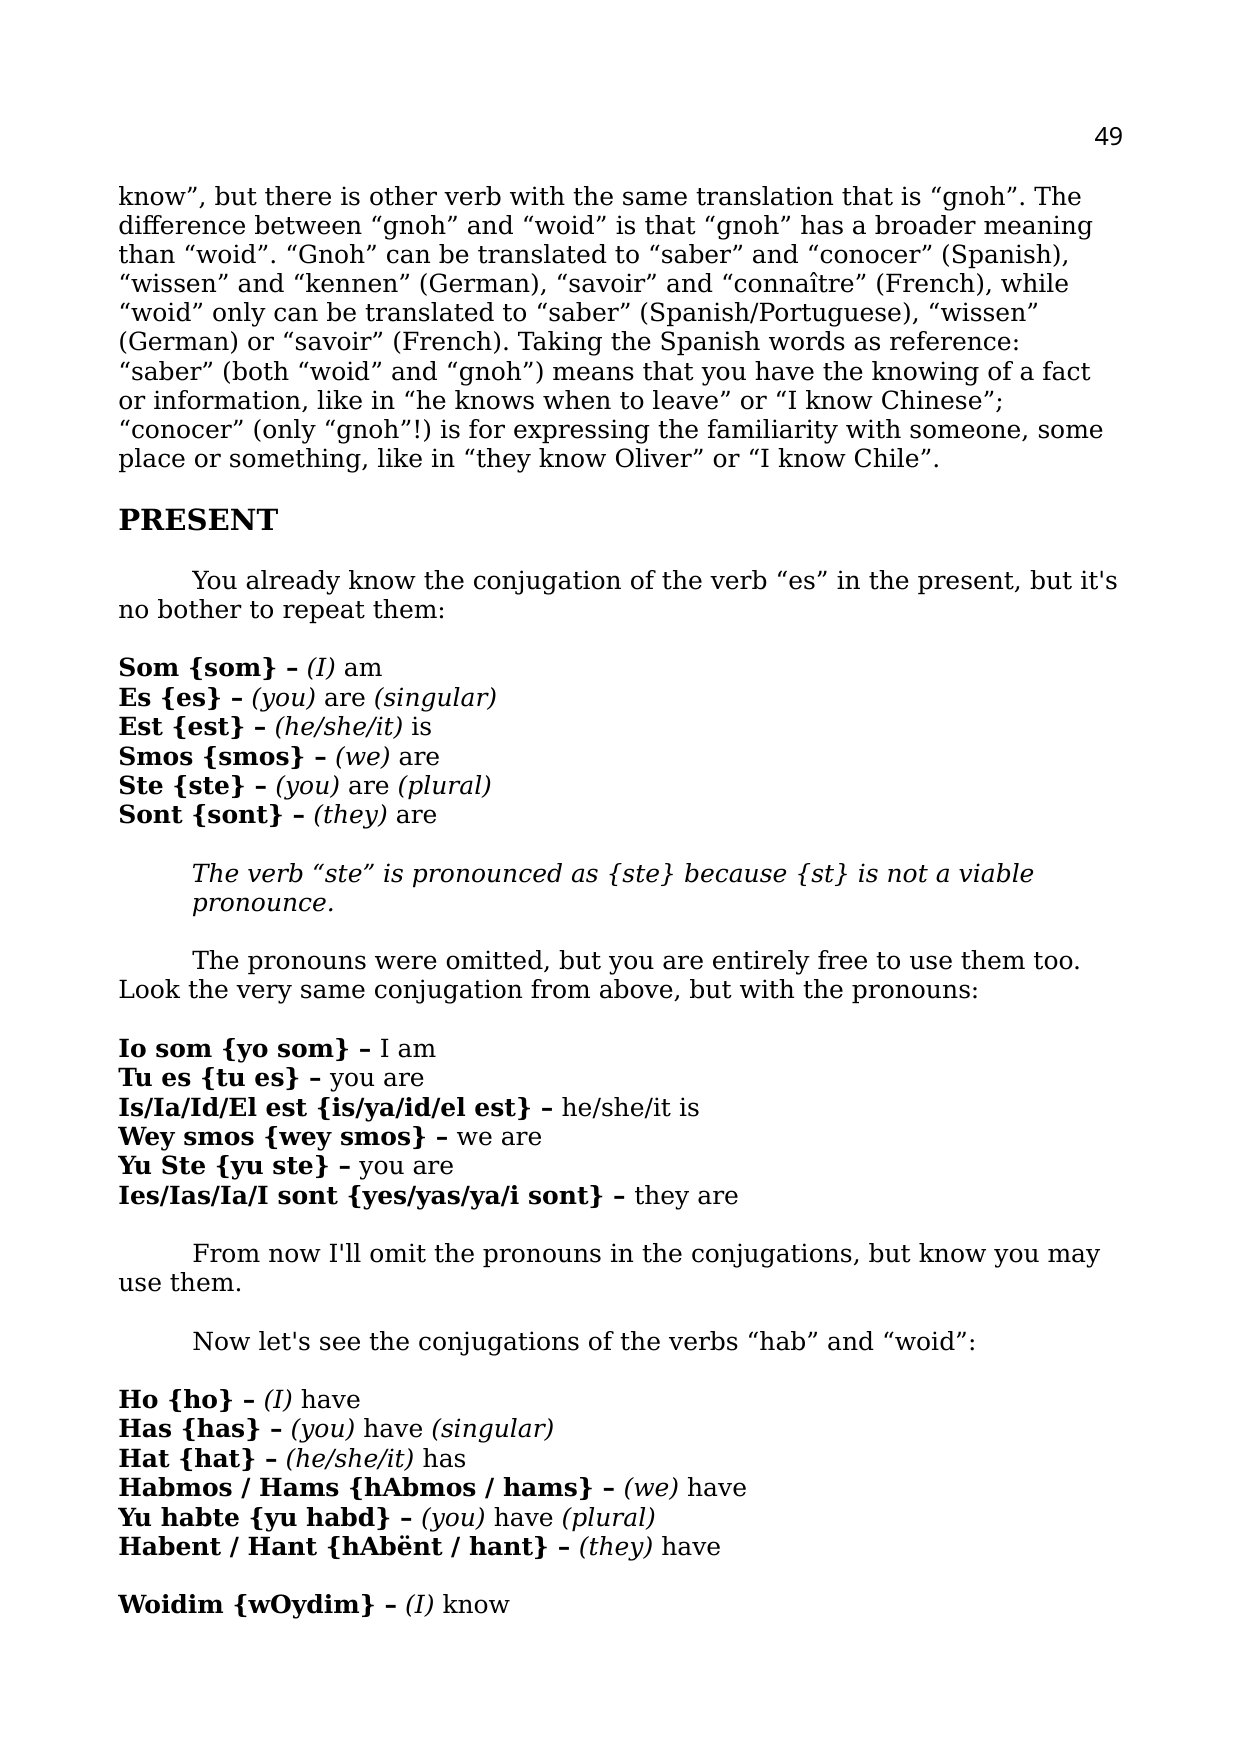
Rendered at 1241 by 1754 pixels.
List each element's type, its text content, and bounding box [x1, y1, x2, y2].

text Wey smos {wey smos} – we are [118, 1122, 1123, 1151]
text Hat {hat} – (he/she/it) has [118, 1444, 1123, 1473]
text The pronouns were omitted, but you are entirely free to use them too. Look the very same conjugation from above, but with the pronouns: [118, 946, 1123, 1005]
text Som {som} – (I) am [118, 653, 1123, 683]
text Is/Ia/Id/El est {is/ya/id/el est} – he/she/it is [118, 1093, 1123, 1122]
text Io som {yo som} – I am [118, 1034, 1123, 1063]
text Habmos / Hams {hAbmos / hams} – (we) have [118, 1473, 1123, 1503]
text Ho {ho} – (I) have [118, 1385, 1123, 1414]
text Woidim {wOydim} – (I) know [118, 1591, 1123, 1620]
text Ste {ste} – (you) are (plural) [118, 771, 1123, 800]
text Habent / Hant {hAbënt / hant} – (they) have [118, 1532, 1123, 1561]
text Est {est} – (he/she/it) is [118, 712, 1123, 742]
text Now let's see the conjugations of the verbs “hab” and “woid”: [118, 1327, 1123, 1356]
text know”, but there is other verb with the same translation that is “gnoh”. The difference between “gnoh” and “woid” is that “gnoh” has a broader meaning than “woid”. “Gnoh” can be translated to “saber” and “conocer” (Spanish), “wissen” and “kennen” (German), “savoir” and “connaître” (French), while “woid” only can be translated to “saber” (Spanish/Portuguese), “wissen” (German) or “savoir” (French). Taking the Spanish words as reference: “saber” (both “woid” and “gnoh”) means that you have the knowing of a fact or information, like in “he knows when to leave” or “I know Chinese”; “conocer” (only “gnoh”!) is for expressing the familiarity with someone, some place or something, like in “they know Oliver” or “I know Chile”. [118, 182, 1123, 473]
subtitle PRESENT [118, 502, 1123, 537]
text Has {has} – (you) have (singular) [118, 1414, 1123, 1444]
text From now I'll omit the pronouns in the conjugations, but know you may use them. [118, 1239, 1123, 1298]
text Es {es} – (you) are (singular) [118, 683, 1123, 712]
text Ies/Ias/Ia/I sont {yes/yas/ya/i sont} – they are [118, 1181, 1123, 1210]
text Yu habte {yu habd} – (you) have (plural) [118, 1503, 1123, 1532]
text Sont {sont} – (they) are [118, 800, 1123, 830]
text Yu Ste {yu ste} – you are [118, 1151, 1123, 1181]
text The verb “ste” is pronounced as {ste} because {st} is not a viable pronounce. [192, 859, 1123, 917]
text Tu es {tu es} – you are [118, 1063, 1123, 1093]
text Smos {smos} – (we) are [118, 742, 1123, 771]
text You already know the conjugation of the verb “es” in the present, but it's no bother to repeat them: [118, 566, 1123, 624]
